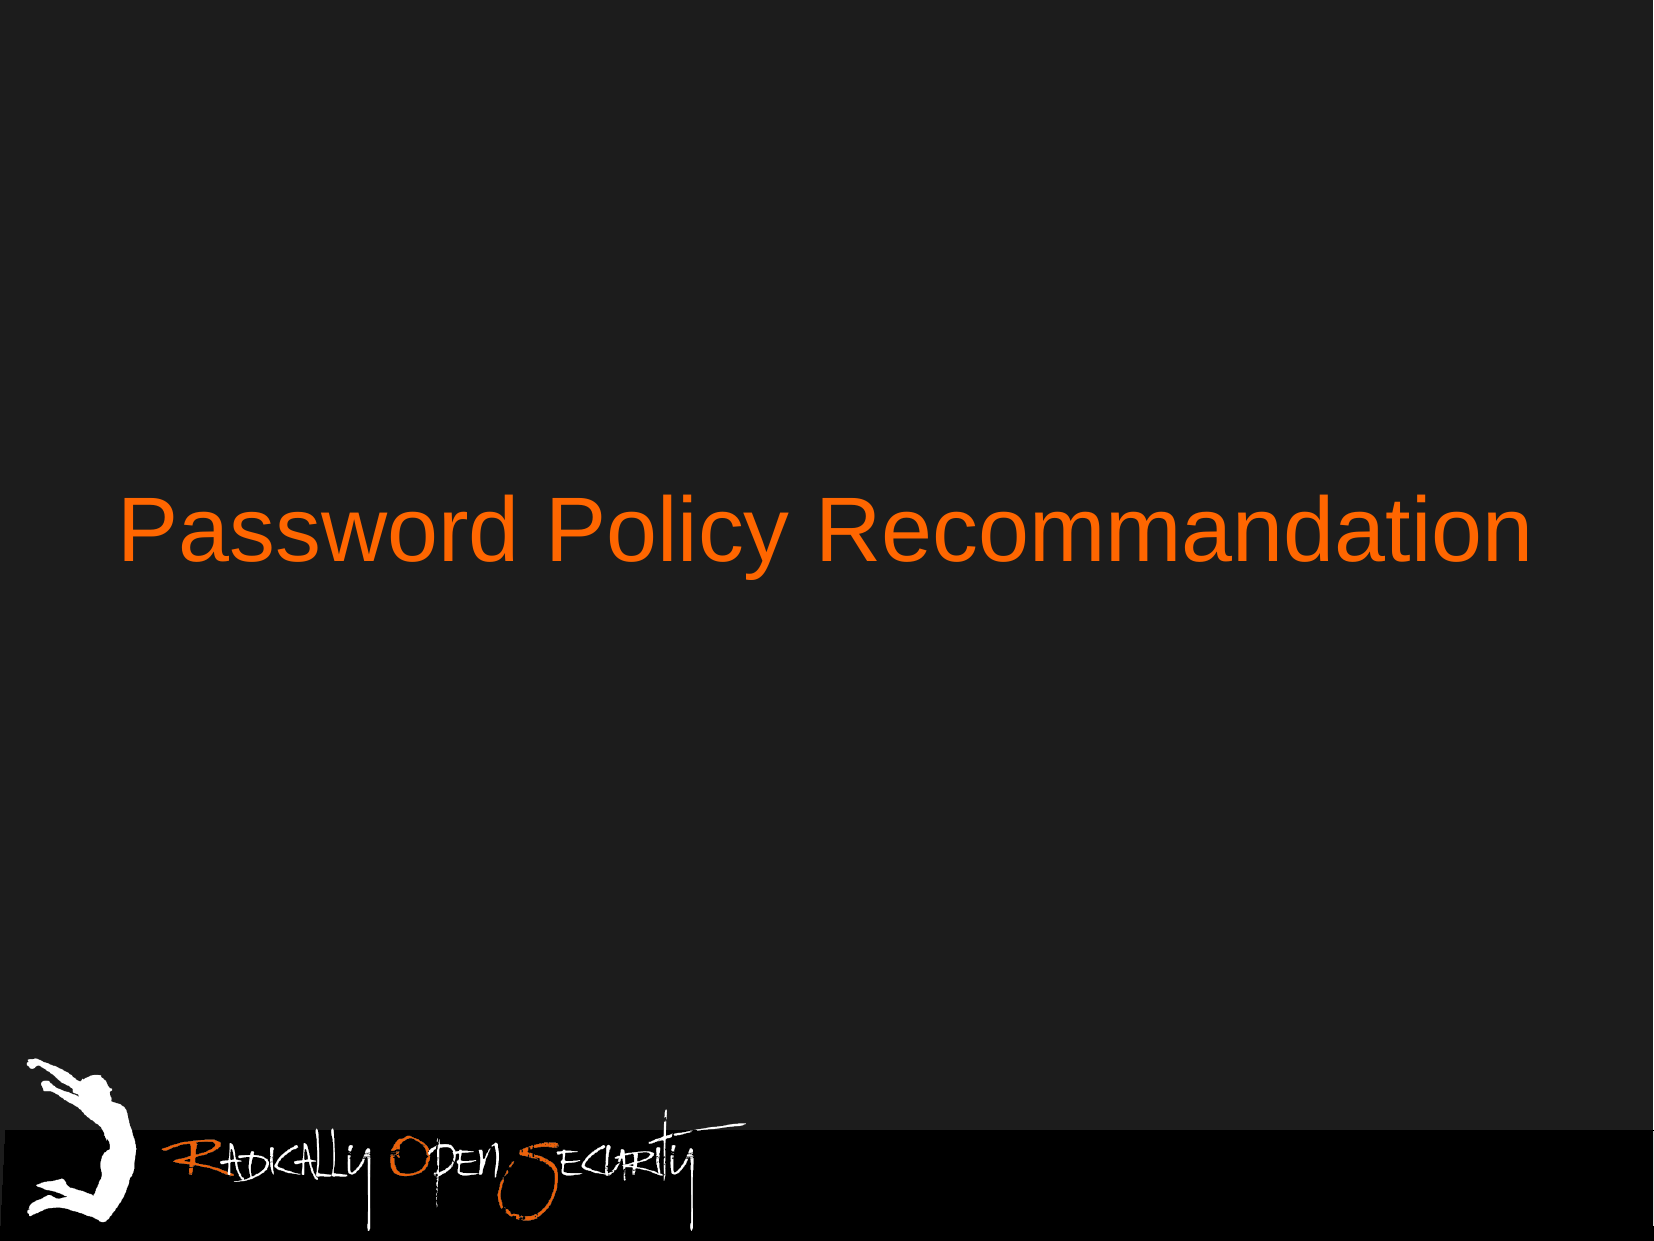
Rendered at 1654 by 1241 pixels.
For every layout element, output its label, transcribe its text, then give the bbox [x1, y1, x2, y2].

picture [0, 1022, 778, 1241]
subtitle Password Policy Recommandation [82, 49, 1571, 1010]
